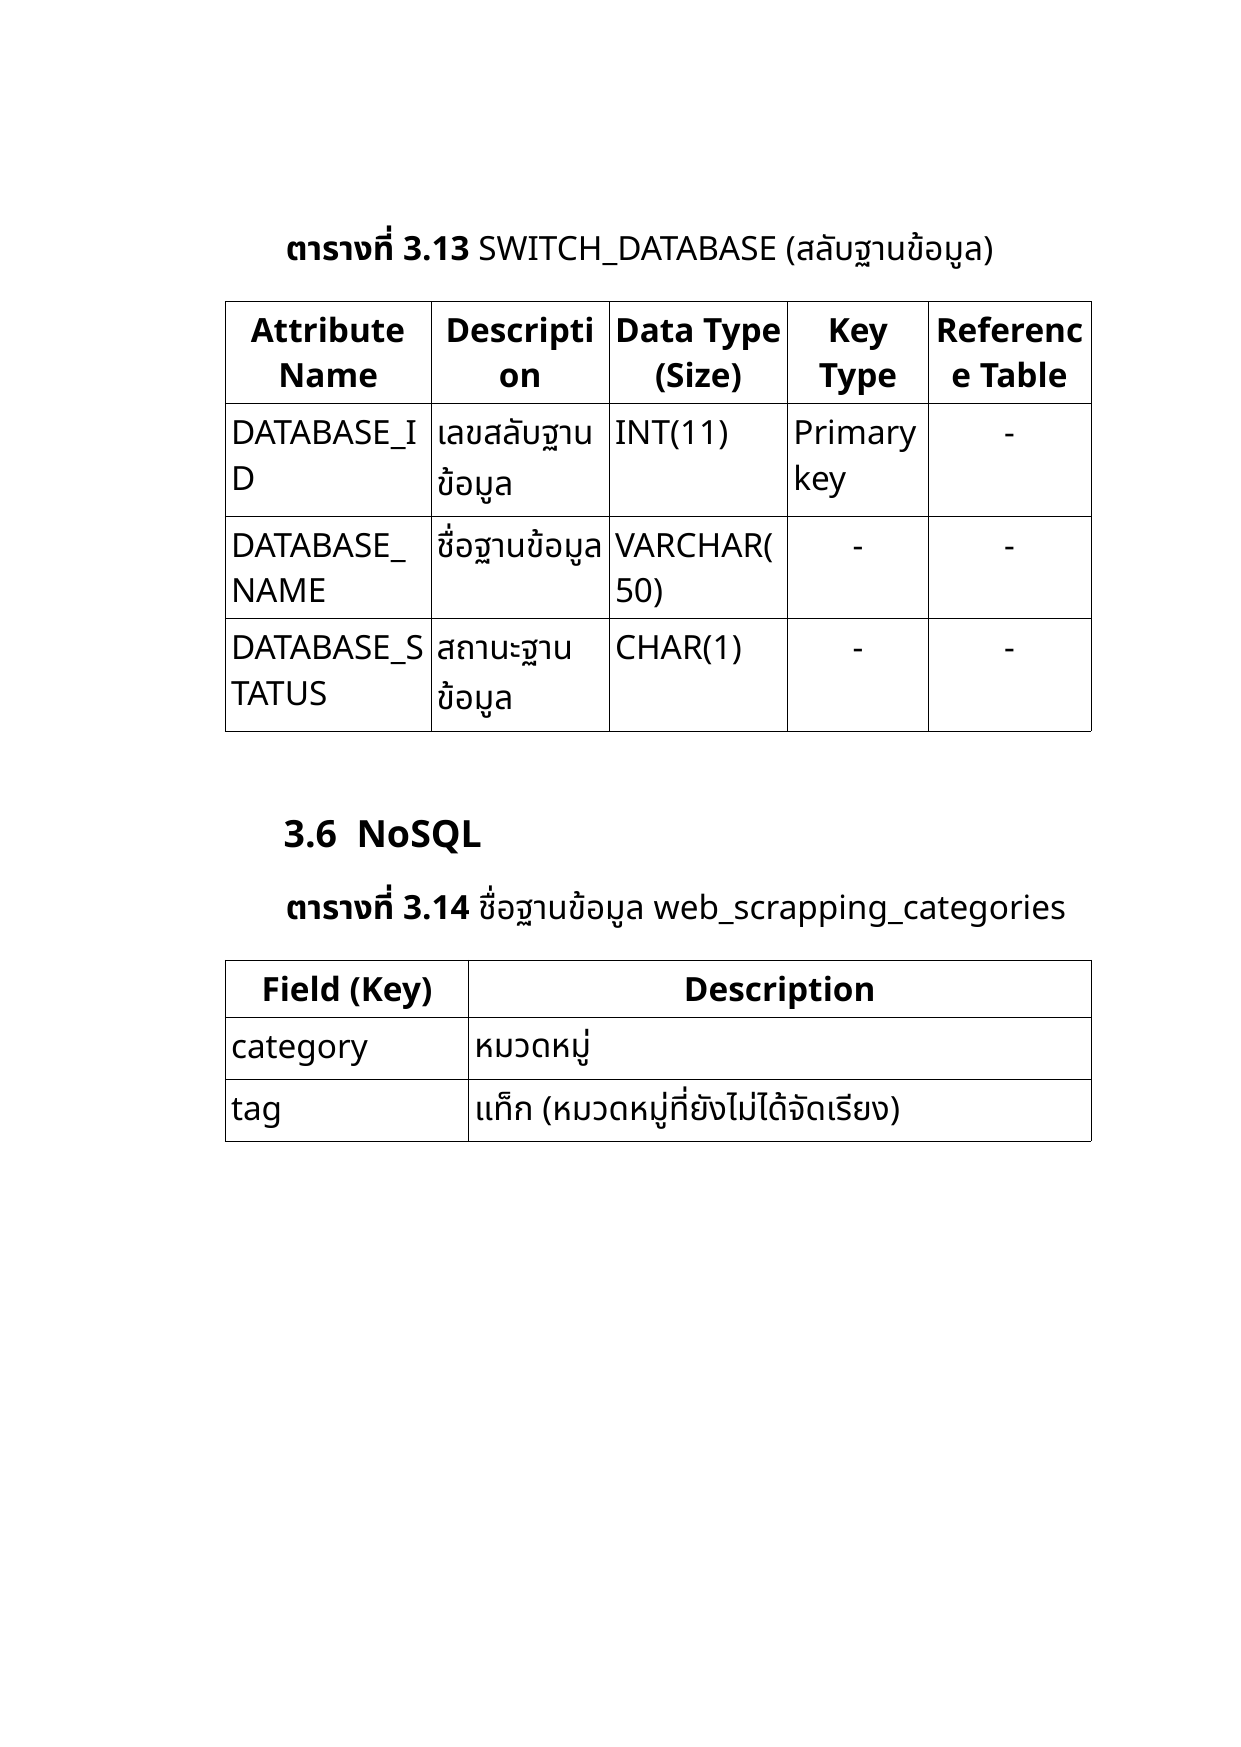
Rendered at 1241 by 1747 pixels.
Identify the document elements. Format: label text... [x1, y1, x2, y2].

table_cell - [929, 404, 1091, 516]
table_header Reference Table [929, 302, 1091, 403]
text 3.6 NoSQL [225, 807, 1091, 858]
table_cell DATABASE_ID [226, 404, 431, 516]
table_cell INT(11) [610, 404, 787, 516]
table_cell CHAR(1) [610, 619, 787, 731]
table_cell tag [226, 1080, 468, 1141]
text ตารางที่ 3.13 SWITCH_DATABASE (สลับฐานข้อมูล) [225, 225, 1091, 276]
table_cell - [788, 619, 928, 731]
table_header Key Type [788, 302, 928, 403]
table_cell สถานะฐานข้อมูล [432, 619, 609, 731]
table_cell เลขสลับฐานข้อมูล [432, 404, 609, 516]
text ตารางที่ 3.14 ชื่อฐานข้อมูล web_scrapping_categories [225, 884, 1091, 934]
table_cell ชื่อฐานข้อมูล [432, 517, 609, 618]
table_cell category [226, 1018, 468, 1079]
table_cell Primary key [788, 404, 928, 516]
table_header Attribute Name [226, 302, 431, 403]
table_cell DATABASE_STATUS [226, 619, 431, 731]
table_header Description [432, 302, 609, 403]
table_cell DATABASE_NAME [226, 517, 431, 618]
table_header Description [469, 961, 1091, 1017]
table_header Data Type (Size) [610, 302, 787, 403]
table_cell - [929, 619, 1091, 731]
table_cell - [929, 517, 1091, 618]
table_cell หมวดหมู่ [469, 1018, 1091, 1079]
table_cell - [788, 517, 928, 618]
table_cell VARCHAR(50) [610, 517, 787, 618]
table_cell แท็ก (หมวดหมู่ที่ยังไม่ได้จัดเรียง) [469, 1080, 1091, 1141]
table_header Field (Key) [226, 961, 468, 1017]
